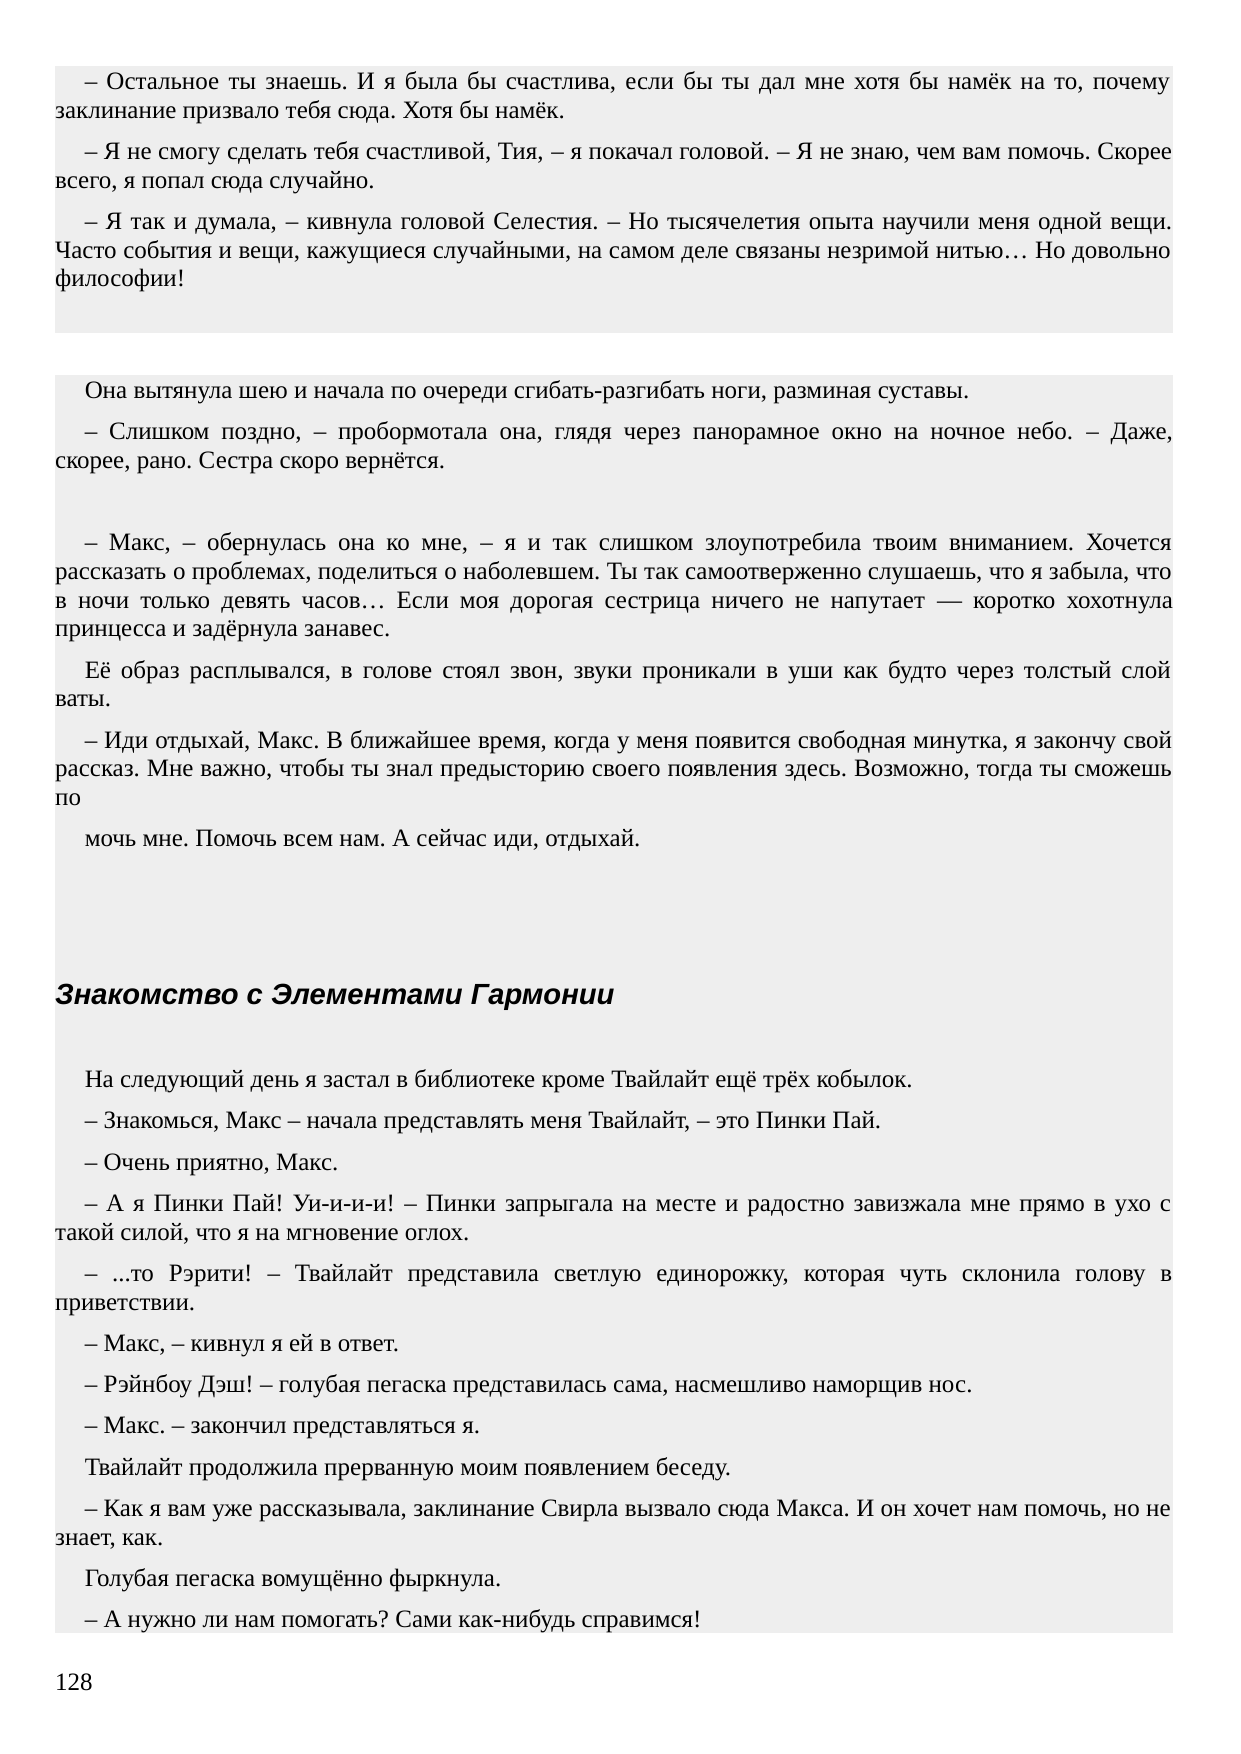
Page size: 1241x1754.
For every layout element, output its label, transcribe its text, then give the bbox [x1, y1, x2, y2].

text – Макс, – обернулась она ко мне, – я и так слишком злоупотребила твоим вниманием. Хочется рассказать о проблемах, поделиться о наболевшем. Ты так самоотверженно слушаешь, что я забыла, что в ночи только девять часов… Если моя дорогая сестрица ничего не напутает — коротко хохотнула принцесса и задёрнула занавес. [55, 527, 1173, 642]
text Твайлайт продолжила прерванную моим появлением беседу. [55, 1452, 1173, 1481]
text – Я так и думала, – кивнула головой Селестия. – Но тысячелетия опыта научили меня одной вещи. Часто события и вещи, кажущиеся случайными, на самом деле связаны незримой нитью… Но довольно философии! [55, 206, 1173, 292]
text – А нужно ли нам помогать? Сами как-нибудь справимся! [55, 1604, 1173, 1633]
text – Как я вам уже рассказывала, заклинание Свирла вызвало сюда Макса. И он хочет нам помочь, но не знает, как. [55, 1493, 1173, 1551]
text – Очень приятно, Макс. [55, 1147, 1173, 1176]
text – Остальное ты знаешь. И я была бы счастлива, если бы ты дал мне хотя бы намёк на то, почему заклинание призвало тебя сюда. Хотя бы намёк. [55, 66, 1173, 123]
text – ...то Рэрити! – Твайлайт представила светлую единорожку, которая чуть склонила голову в приветствии. [55, 1258, 1173, 1316]
text Голубая пегаска вомущённо фыркнула. [55, 1563, 1173, 1592]
text – Я не смогу сделать тебя счастливой, Тия, – я покачал головой. – Я не знаю, чем вам помочь. Скорее всего, я попал сюда случайно. [55, 136, 1173, 193]
text – А я Пинки Пай! Уи-и-и-и! – Пинки запрыгала на месте и радостно завизжала мне прямо в ухо с такой силой, что я на мгновение оглох. [55, 1188, 1173, 1246]
text – Слишком поздно, – пробормотала она, глядя через панорамное окно на ночное небо. – Даже, скорее, рано. Сестра скоро вернётся. [55, 416, 1173, 473]
text – Иди отдыхай, Макс. В ближайшее время, когда у меня появится свободная минутка, я закончу свой рассказ. Мне важно, чтобы ты знал предысторию своего появления здесь. Возможно, тогда ты сможешь по [55, 725, 1173, 811]
subtitle Знакомство с Элементами Гармонии [55, 977, 1173, 1011]
text мочь мне. Помочь всем нам. А сейчас иди, отдыхай. [55, 823, 1173, 852]
text Она вытянула шею и начала по очереди сгибать-разгибать ноги, разминая суставы. [55, 375, 1173, 403]
text Её образ расплывался, в голове стоял звон, звуки проникали в уши как будто через толстый слой ваты. [55, 655, 1173, 712]
text – Рэйнбоу Дэш! – голубая пегаска представилась сама, насмешливо наморщив нос. [55, 1369, 1173, 1398]
text – Знакомься, Макс – начала представлять меня Твайлайт, – это Пинки Пай. [55, 1106, 1173, 1134]
text – Макс, – кивнул я ей в ответ. [55, 1328, 1173, 1357]
text – Макс. – закончил представляться я. [55, 1411, 1173, 1439]
text На следующий день я застал в библиотеке кроме Твайлайт ещё трёх кобылок. [55, 1064, 1173, 1093]
